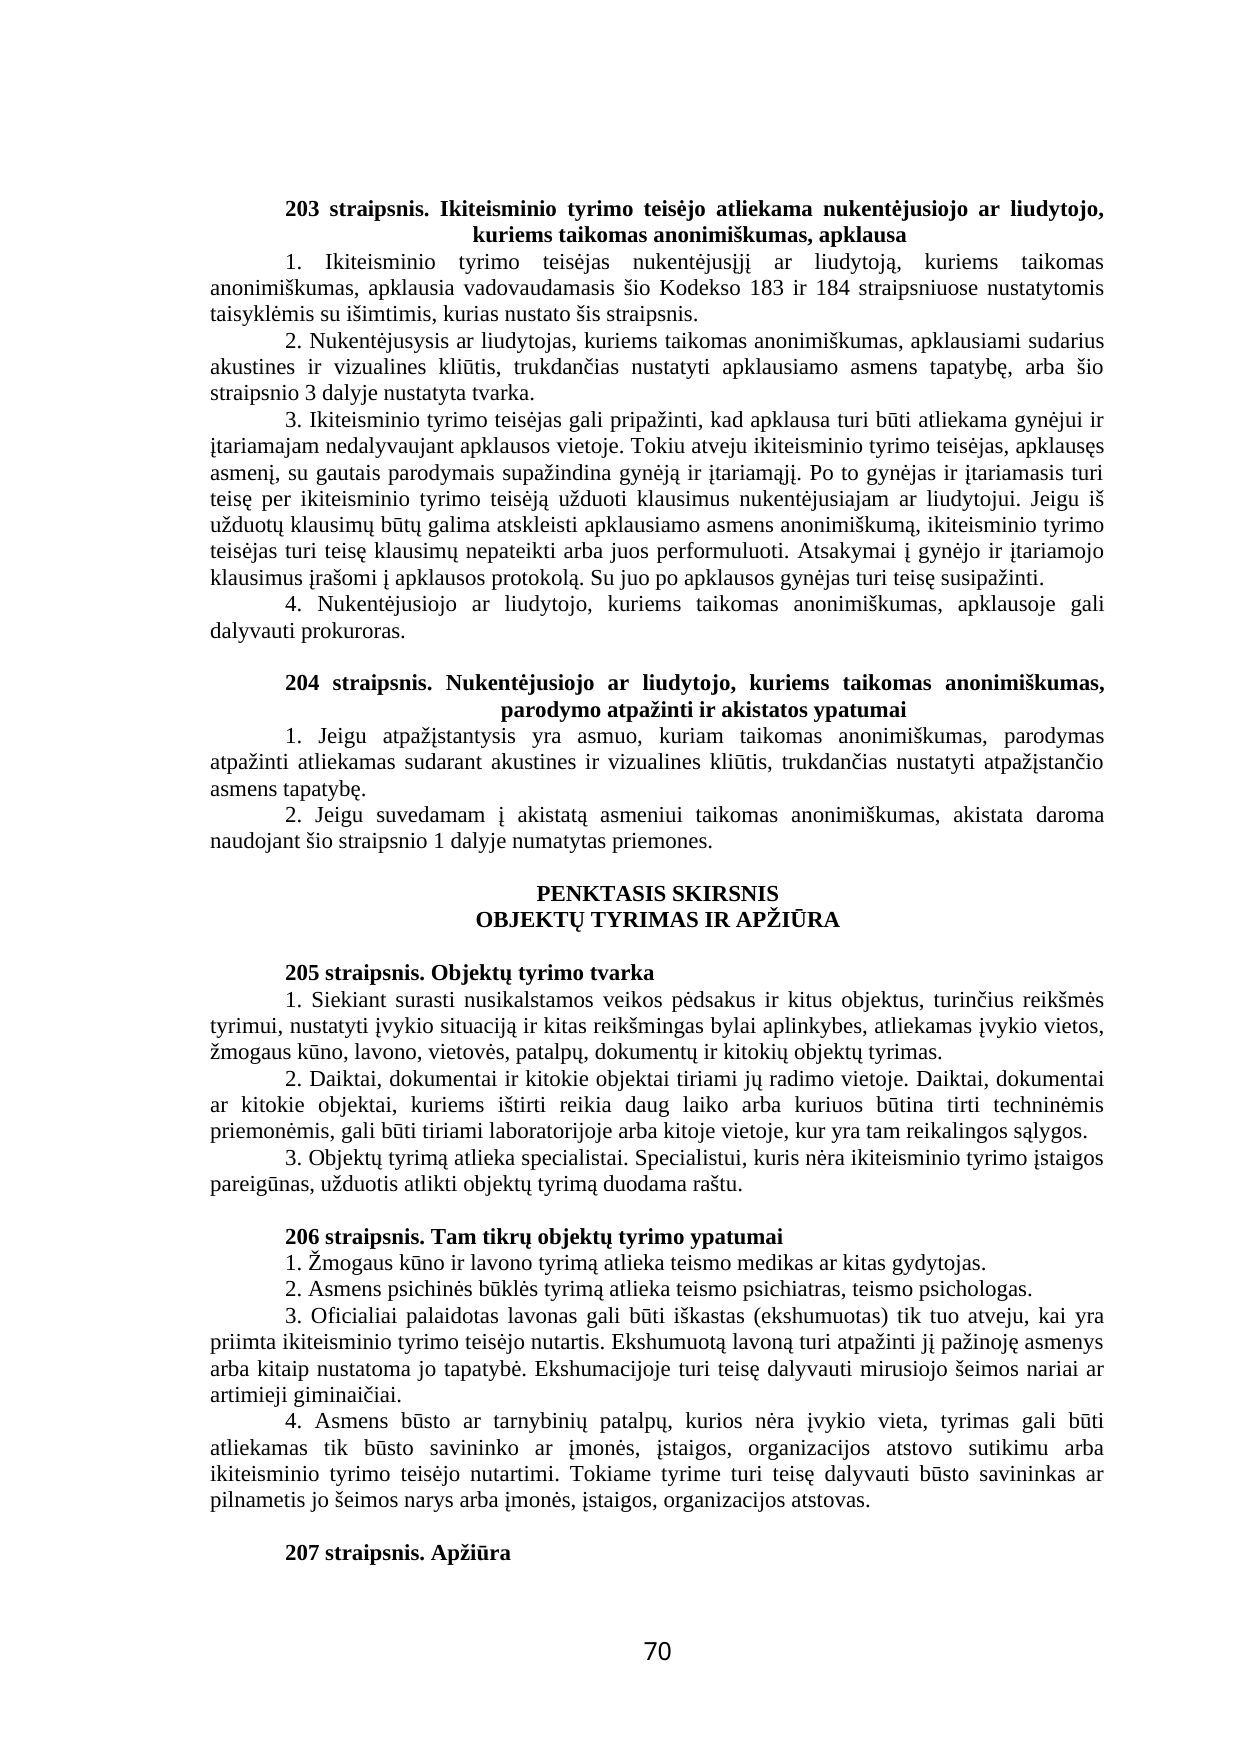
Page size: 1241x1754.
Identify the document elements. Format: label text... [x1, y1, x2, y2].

text 2. Daiktai, dokumentai ir kitokie objektai tiriami jų radimo vietoje. Daiktai, dokumentai ar kitokie objektai, kuriems ištirti reikia daug laiko arba kuriuos būtina tirti techninėmis priemonėmis, gali būti tiriami laboratorijoje arba kitoje vietoje, kur yra tam reikalingos sąlygos. [210, 1065, 1106, 1144]
text 2. Jeigu suvedamam į akistatą asmeniui taikomas anonimiškumas, akistata daroma naudojant šio straipsnio 1 dalyje numatytas priemones. [210, 801, 1106, 854]
text 1. Ikiteisminio tyrimo teisėjas nukentėjusįjį ar liudytoją, kuriems taikomas anonimiškumas, apklausia vadovaudamasis šio Kodekso 183 ir 184 straipsniuose nustatytomis taisyklėmis su išimtimis, kurias nustato šis straipsnis. [210, 248, 1106, 327]
text 3. Ikiteisminio tyrimo teisėjas gali pripažinti, kad apklausa turi būti atliekama gynėjui ir įtariamajam nedalyvaujant apklausos vietoje. Tokiu atveju ikiteisminio tyrimo teisėjas, apklausęs asmenį, su gautais parodymais supažindina gynėją ir įtariamąjį. Po to gynėjas ir įtariamasis turi teisę per ikiteisminio tyrimo teisėją užduoti klausimus nukentėjusiajam ar liudytojui. Jeigu iš užduotų klausimų būtų galima atskleisti apklausiamo asmens anonimiškumą, ikiteisminio tyrimo teisėjas turi teisę klausimų nepateikti arba juos performuluoti. Atsakymai į gynėjo ir įtariamojo klausimus įrašomi į apklausos protokolą. Su juo po apklausos gynėjas turi teisę susipažinti. [210, 406, 1106, 590]
text 207 straipsnis. Apžiūra [210, 1539, 1106, 1565]
text 1. Jeigu atpažįstantysis yra asmuo, kuriam taikomas anonimiškumas, parodymas atpažinti atliekamas sudarant akustines ir vizualines kliūtis, trukdančias nustatyti atpažįstančio asmens tapatybę. [210, 722, 1106, 801]
text 1. Žmogaus kūno ir lavono tyrimą atlieka teismo medikas ar kitas gydytojas. [210, 1249, 1106, 1276]
text 206 straipsnis. Tam tikrų objektų tyrimo ypatumai [210, 1223, 1106, 1249]
text 3. Objektų tyrimą atlieka specialistai. Specialistui, kuris nėra ikiteisminio tyrimo įstaigos pareigūnas, užduotis atlikti objektų tyrimą duodama raštu. [210, 1144, 1106, 1196]
text 3. Oficialiai palaidotas lavonas gali būti iškastas (ekshumuotas) tik tuo atveju, kai yra priimta ikiteisminio tyrimo teisėjo nutartis. Ekshumuotą lavoną turi atpažinti jį pažinoję asmenys arba kitaip nustatoma jo tapatybė. Ekshumacijoje turi teisę dalyvauti mirusiojo šeimos nariai ar artimieji giminaičiai. [210, 1302, 1106, 1407]
text 4. Asmens būsto ar tarnybinių patalpų, kurios nėra įvykio vieta, tyrimas gali būti atliekamas tik būsto savininko ar įmonės, įstaigos, organizacijos atstovo sutikimu arba ikiteisminio tyrimo teisėjo nutartimi. Tokiame tyrime turi teisę dalyvauti būsto savininkas ar pilnametis jo šeimos narys arba įmonės, įstaigos, organizacijos atstovas. [210, 1407, 1106, 1513]
text 1. Siekiant surasti nusikalstamos veikos pėdsakus ir kitus objektus, turinčius reikšmės tyrimui, nustatyti įvykio situaciją ir kitas reikšmingas bylai aplinkybes, atliekamas įvykio vietos, žmogaus kūno, lavono, vietovės, patalpų, dokumentų ir kitokių objektų tyrimas. [210, 986, 1106, 1065]
text 2. Asmens psichinės būklės tyrimą atlieka teismo psichiatras, teismo psichologas. [210, 1276, 1106, 1302]
text 205 straipsnis. Objektų tyrimo tvarka [210, 959, 1106, 986]
text 4. Nukentėjusiojo ar liudytojo, kuriems taikomas anonimiškumas, apklausoje gali dalyvauti prokuroras. [210, 590, 1106, 643]
text 2. Nukentėjusysis ar liudytojas, kuriems taikomas anonimiškumas, apklausiami sudarius akustines ir vizualines kliūtis, trukdančias nustatyti apklausiamo asmens tapatybę, arba šio straipsnio 3 dalyje nustatyta tvarka. [210, 327, 1106, 406]
subtitle PENKTASIS SKIRSNIS [210, 880, 1106, 907]
text 203 straipsnis. Ikiteisminio tyrimo teisėjo atliekama nukentėjusiojo ar liudytojo, kuriems taikomas anonimiškumas, apklausa [285, 195, 1106, 248]
text Objektų tyrimas IR APŽIŪRA [210, 907, 1106, 933]
text 204 straipsnis. Nukentėjusiojo ar liudytojo, kuriems taikomas anonimiškumas, parodymo atpažinti ir akistatos ypatumai [285, 669, 1106, 722]
